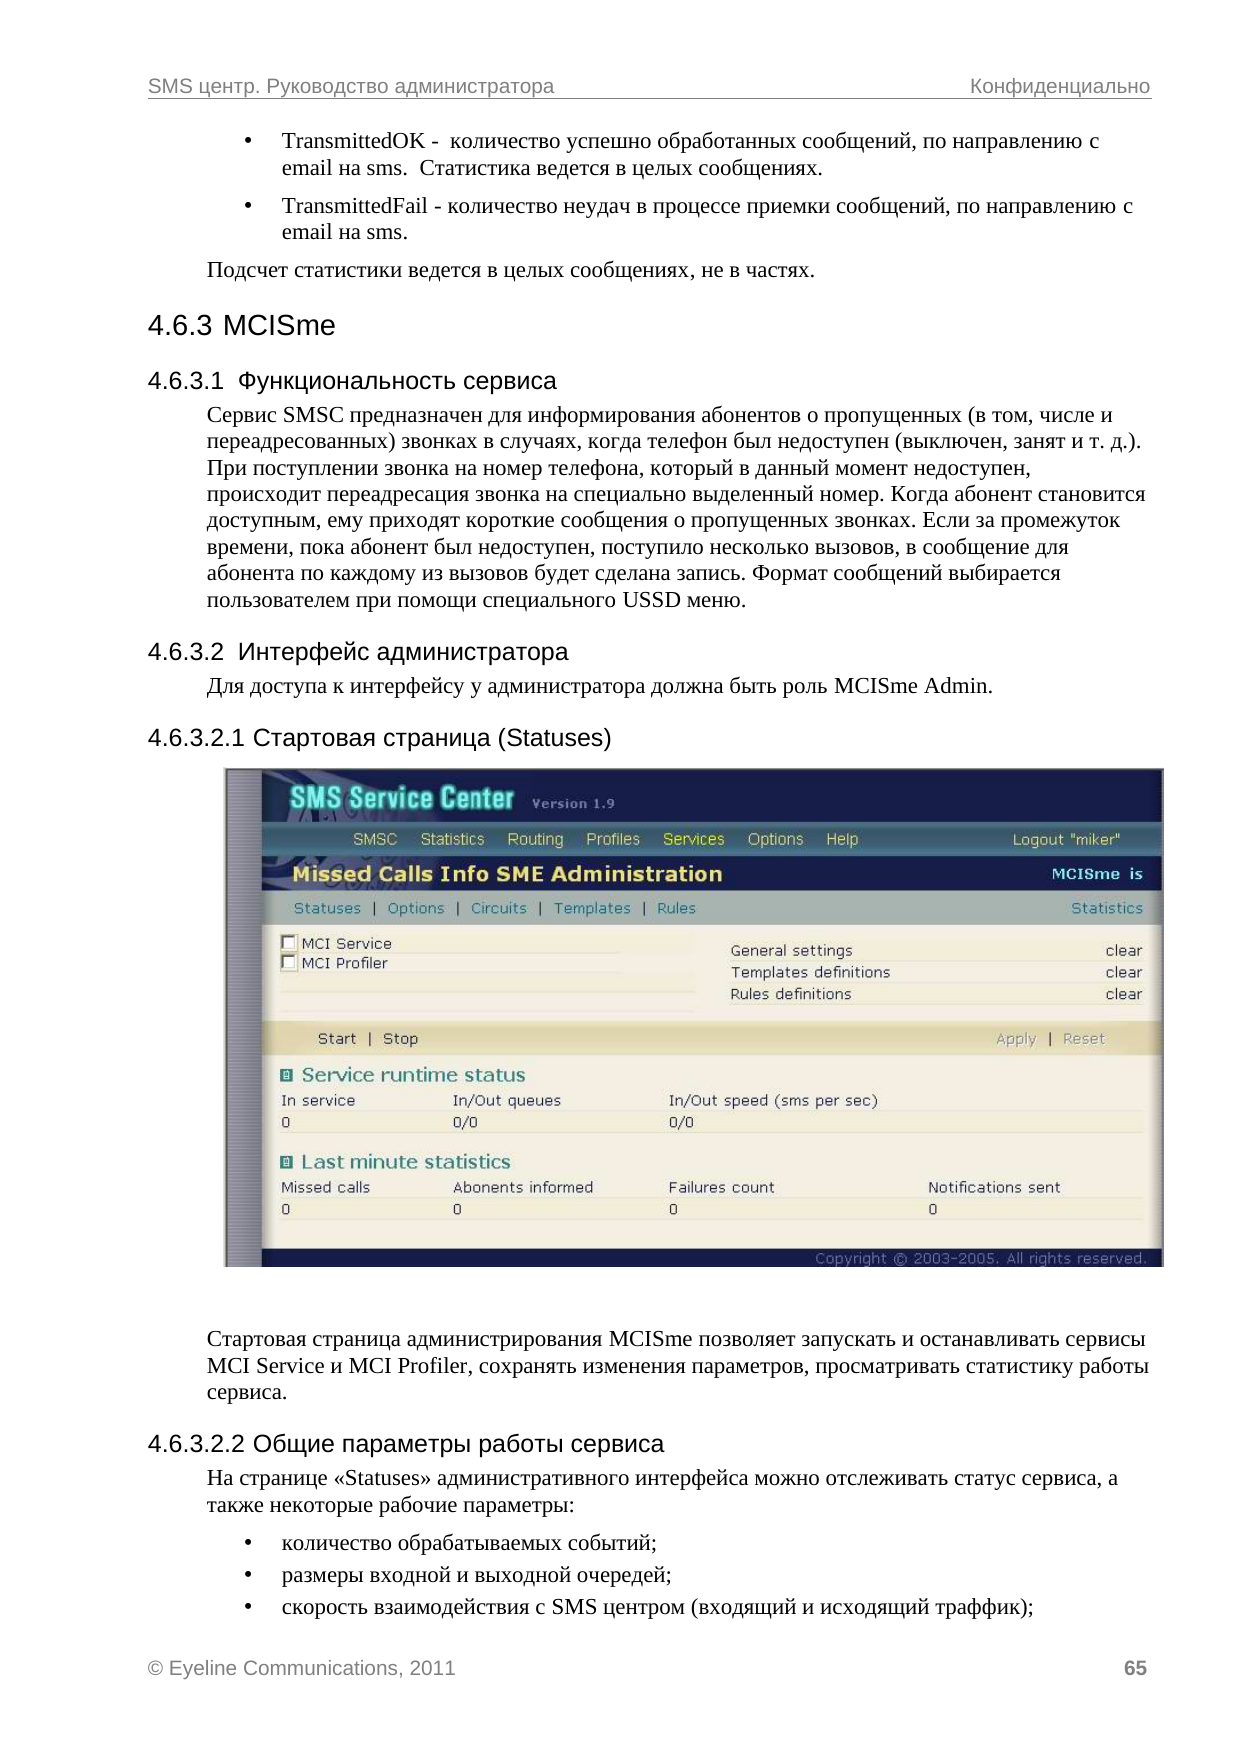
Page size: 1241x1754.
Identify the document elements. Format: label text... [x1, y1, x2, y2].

subtitle MCISme [148, 308, 1152, 341]
list TransmittedFail - количество неудач в процессе приемки сообщений, по направлению c email на sms. [244, 192, 1152, 244]
list скорость взаимодействия с SMS центром (входящий и исходящий траффик); [244, 1593, 1152, 1620]
subtitle Интерфейс администратора [148, 637, 1152, 666]
subtitle Функциональность сервиса [148, 366, 1152, 395]
text Подсчет статистики ведется в целых сообщениях, не в частях. [207, 256, 1152, 283]
text Сервис SMSC предназначен для информирования абонентов о пропущенных (в том, числе и переадресованных) звонках в случаях, когда телефон был недоступен (выключен, занят и т. д.). При поступлении звонка на номер телефона, который в данный момент недоступен, происходит переадресация звонка на специально выделенный номер. Когда абонент становится доступным, ему приходят короткие сообщения о пропущенных звонках. Если за промежуток времени, пока абонент был недоступен, поступило несколько вызовов, в сообщение для абонента по каждому из вызовов будет сделана запись. Формат сообщений выбирается пользователем при помощи специального USSD меню. [207, 401, 1152, 612]
list размеры входной и выходной очередей; [244, 1561, 1152, 1587]
text На странице «Statuses» административного интерфейса можно отслеживать статус сервиса, а также некоторые рабочие параметры: [207, 1464, 1152, 1517]
list количество обрабатываемых событий; [244, 1529, 1152, 1555]
subtitle Общие параметры работы сервиса [148, 1429, 1152, 1458]
subtitle Стартовая страница (Statuses) [148, 723, 1152, 752]
list TransmittedOK - количество успешно обработанных сообщений, по направлению c email на sms. Статистика ведется в целых сообщениях. [244, 127, 1152, 180]
text Стартовая страница администрирования MCISme позволяет запускать и останавливать сервисы MCI Service и MCI Profiler, сохранять изменения параметров, просматривать статистику работы сервиса. [207, 1325, 1152, 1404]
picture [223, 767, 1164, 1267]
text Для доступа к интерфейсу у администратора должна быть роль MCISme Admin. [207, 672, 1152, 698]
